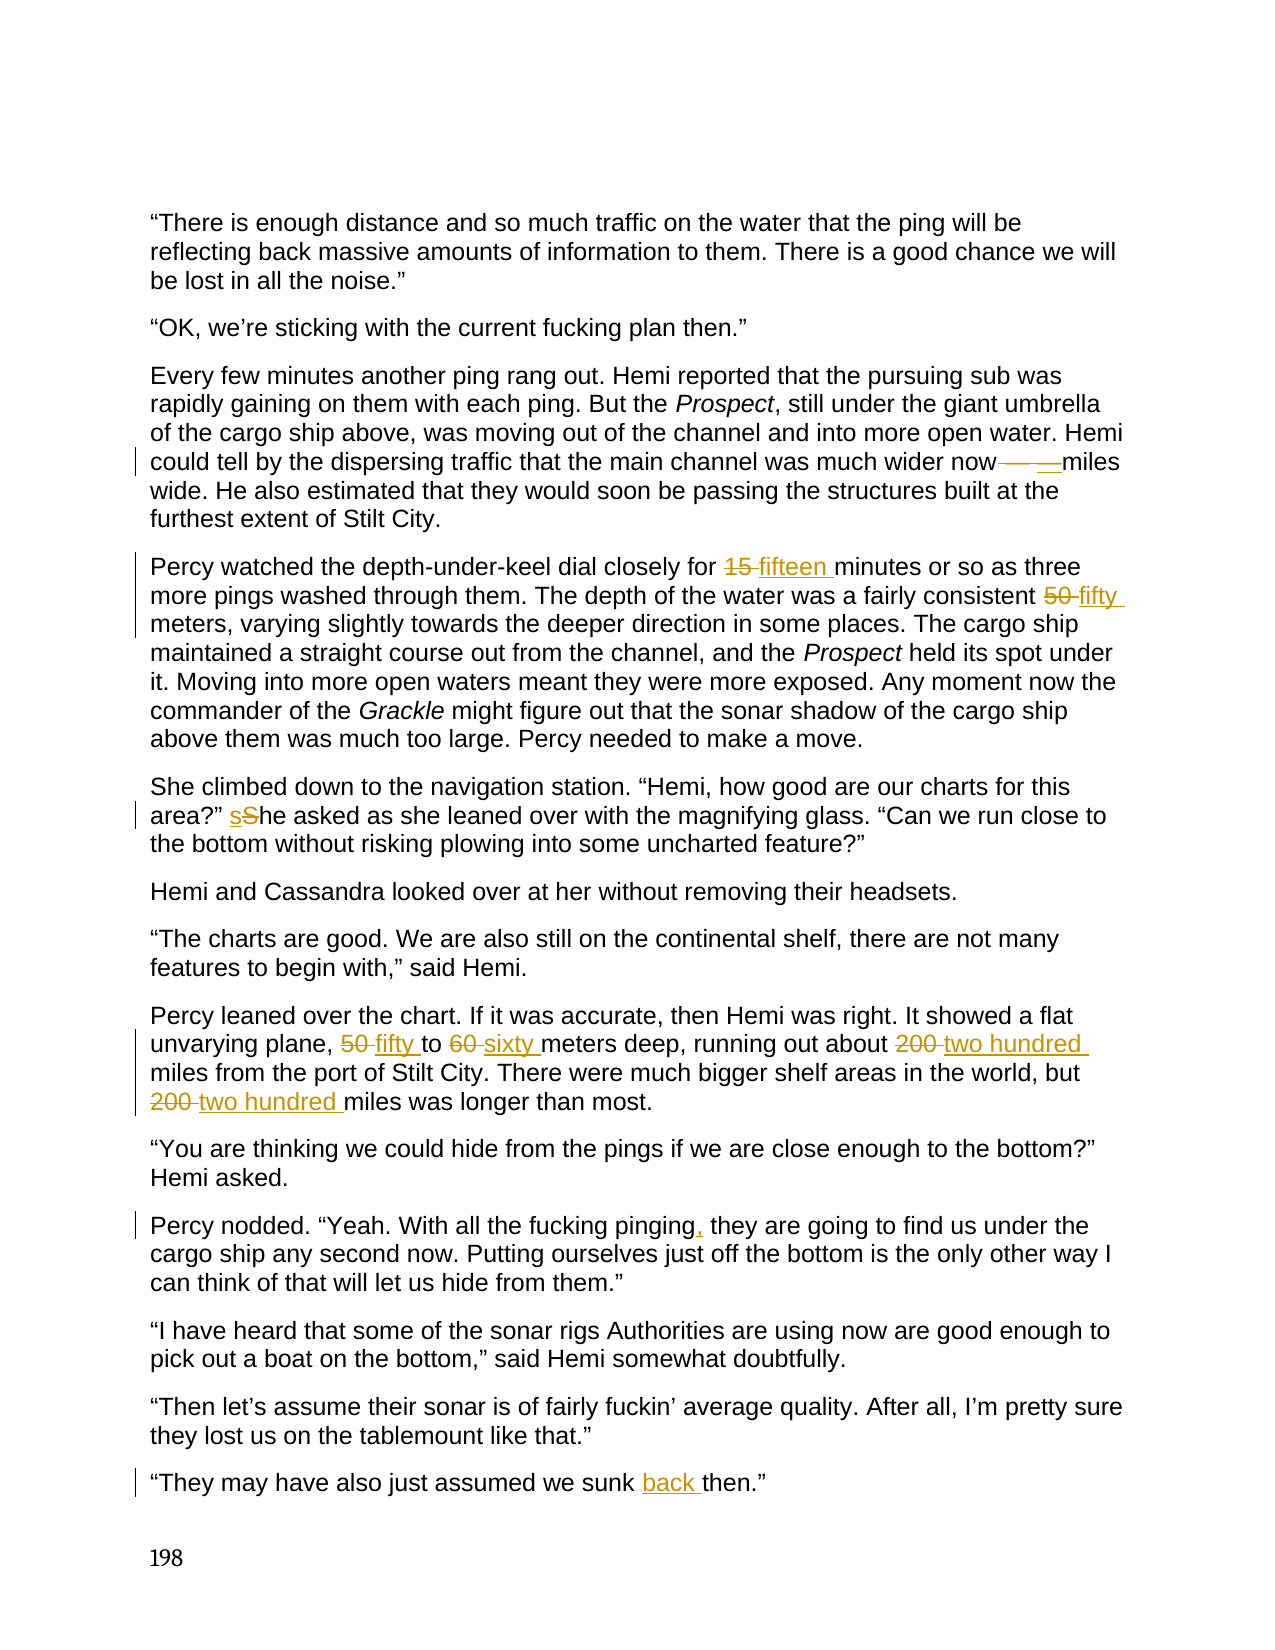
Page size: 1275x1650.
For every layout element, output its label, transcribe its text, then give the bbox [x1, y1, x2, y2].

text “Then let’s assume their sonar is of fairly fuckin’ average quality. After all, I’m pretty sure they lost us on the tablemount like that.” [150, 1392, 1125, 1449]
text She climbed down to the navigation station. “Hemi, how good are our charts for this area?” she asked as she leaned over with the magnifying glass. “Can we run close to the bottom without risking plowing into some uncharted feature?” [150, 772, 1125, 858]
text Percy watched the depth-under-keel dial closely for fifteen minutes or so as three more pings washed through them. The depth of the water was a fairly consistent fifty meters, varying slightly towards the deeper direction in some places. The cargo ship maintained a straight course out from the channel, and the Prospect held its spot under it. Moving into more open waters meant they were more exposed. Any moment now the commander of the Grackle might figure out that the sonar shadow of the cargo ship above them was much too large. Percy needed to make a move. [150, 552, 1125, 753]
text “You are thinking we could hide from the pings if we are close enough to the bottom?” Hemi asked. [150, 1134, 1125, 1192]
text “OK, we’re sticking with the current fucking plan then.” [150, 313, 1125, 342]
text Hemi and Cassandra looked over at her without removing their headsets. [150, 877, 1125, 906]
text “The charts are good. We are also still on the continental shelf, there are not many features to begin with,” said Hemi. [150, 924, 1125, 982]
text Every few minutes another ping rang out. Hemi reported that the pursuing sub was rapidly gaining on them with each ping. But the Prospect, still under the giant umbrella of the cargo ship above, was moving out of the channel and into more open water. Hemi could tell by the dispersing traffic that the main channel was much wider now—miles wide. He also estimated that they would soon be passing the structures built at the furthest extent of Stilt City. [150, 361, 1125, 533]
text Percy nodded. “Yeah. With all the fucking pinging, they are going to find us under the cargo ship any second now. Putting ourselves just off the bottom is the only other way I can think of that will let us hide from them.” [150, 1211, 1125, 1297]
text “I have heard that some of the sonar rigs Authorities are using now are good enough to pick out a boat on the bottom,” said Hemi somewhat doubtfully. [150, 1316, 1125, 1373]
text Percy leaned over the chart. If it was accurate, then Hemi was right. It showed a flat unvarying plane, fifty to sixty meters deep, running out about two hundred miles from the port of Stilt City. There were much bigger shelf areas in the world, but two hundred miles was longer than most. [150, 1001, 1125, 1116]
text “There is enough distance and so much traffic on the water that the ping will be reflecting back massive amounts of information to them. There is a good chance we will be lost in all the noise.” [150, 208, 1125, 294]
text “They may have also just assumed we sunk back then.” [150, 1468, 1125, 1497]
